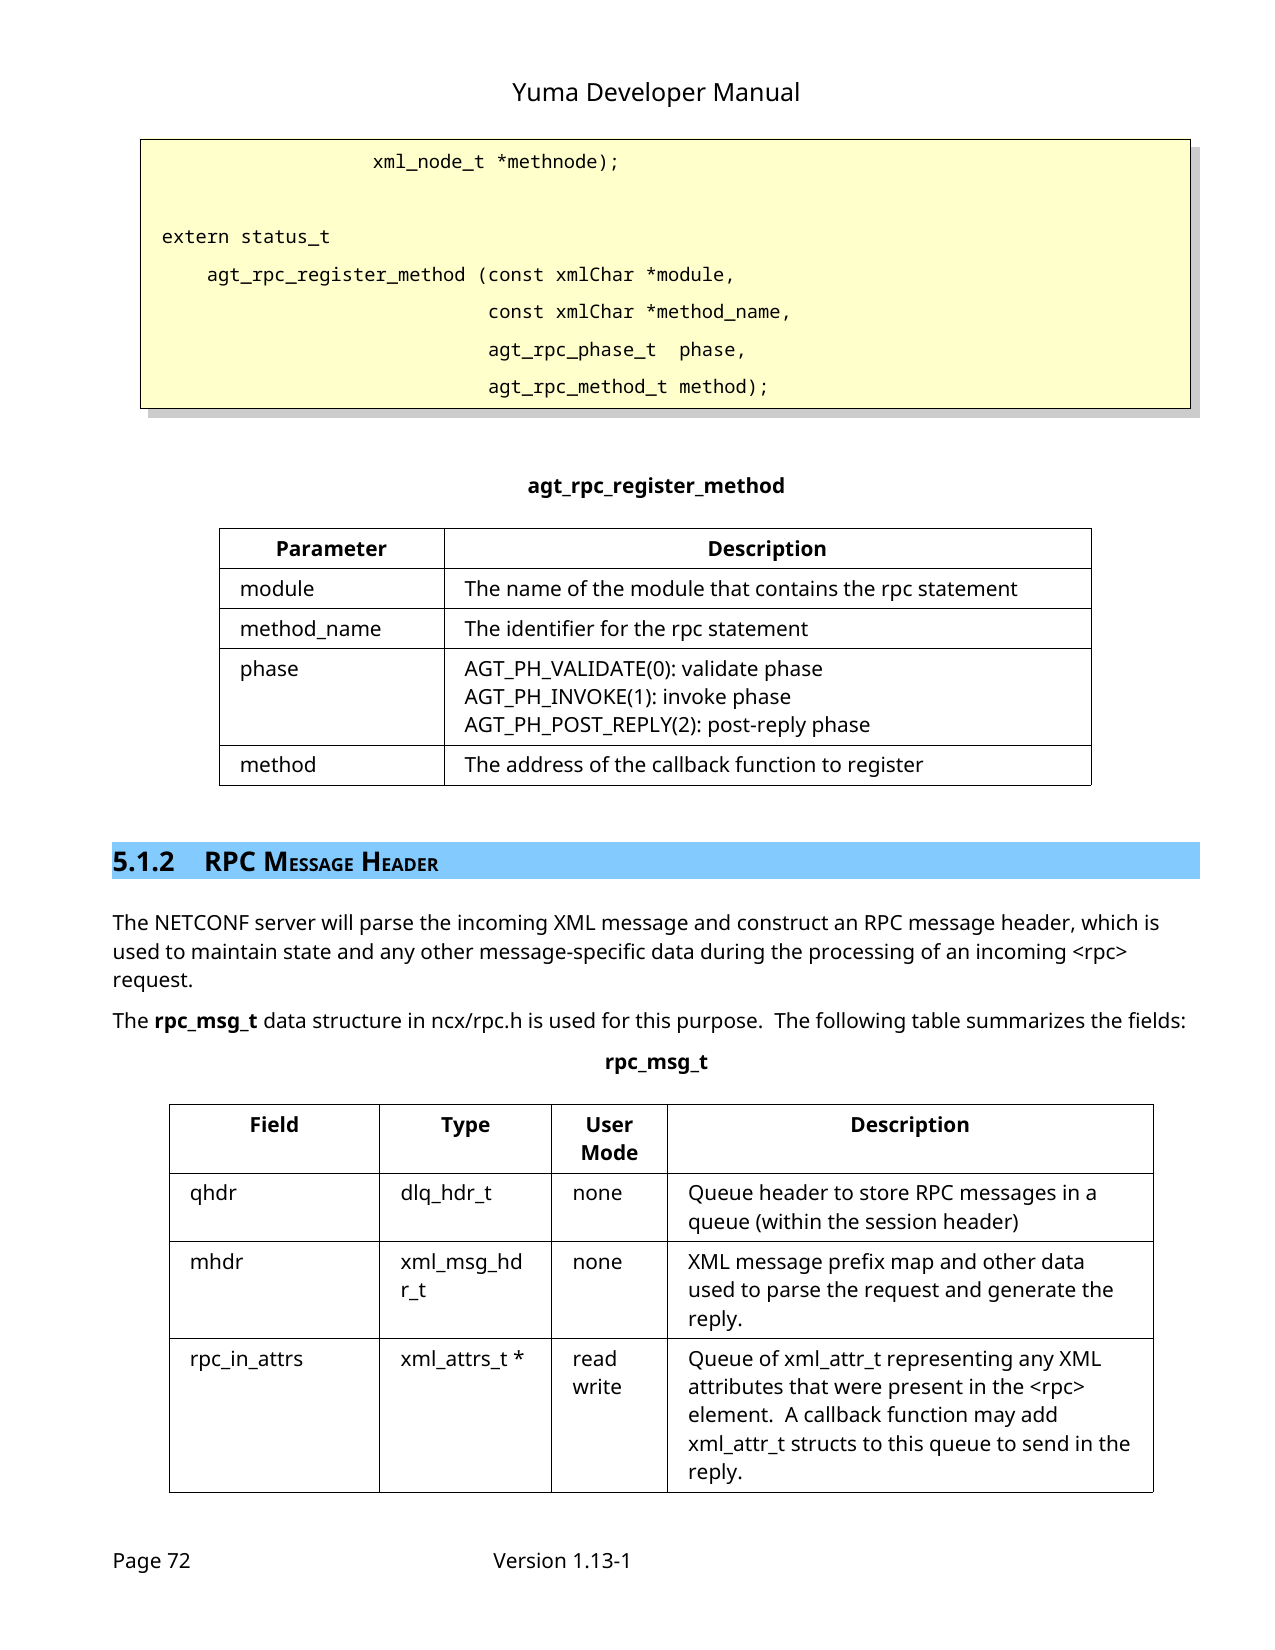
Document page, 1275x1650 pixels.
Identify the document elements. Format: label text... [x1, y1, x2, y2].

table_cell method_name [220, 609, 444, 648]
table_cell phase [220, 649, 444, 745]
subtitle RPC Message Header [112, 842, 1200, 879]
text xml_node_t *methnode); [141, 140, 1190, 174]
table_cell xml_attrs_t * [380, 1339, 551, 1492]
table_header Parameter [220, 529, 444, 568]
text agt_rpc_register_method (const xmlChar *module, [141, 251, 1190, 287]
table_cell Queue header to store RPC messages in a queue (within the session header) [668, 1174, 1153, 1241]
subtitle rpc_msg_t [127, 1047, 1185, 1076]
text The rpc_msg_t data structure in ncx/rpc.h is used for this purpose. The following table summarizes the fields: [112, 1006, 1200, 1035]
table_header Description [668, 1105, 1153, 1172]
table_cell Queue of xml_attr_t representing any XML attributes that were present in the <rpc> element. A callback function may add xml_attr_t structs to this queue to send in the reply. [668, 1339, 1153, 1492]
table_header Type [380, 1105, 551, 1172]
table_cell none [552, 1242, 667, 1338]
table_header Description [445, 529, 1091, 568]
text agt_rpc_method_t method); [141, 363, 1190, 408]
table_cell module [220, 569, 444, 608]
table_header Field [170, 1105, 379, 1172]
table_cell method [220, 746, 444, 785]
table_cell rpc_in_attrs [170, 1339, 379, 1492]
text extern status_t [141, 213, 1190, 249]
table_cell dlq_hdr_t [380, 1174, 551, 1241]
table_cell none [552, 1174, 667, 1241]
table_cell XML message prefix map and other data used to parse the request and generate the reply. [668, 1242, 1153, 1338]
text agt_rpc_phase_t phase, [141, 326, 1190, 362]
table_cell AGT_PH_VALIDATE(0): validate phase AGT_PH_INVOKE(1): invoke phase AGT_PH_POST_REPLY(2): post-reply phase [445, 649, 1091, 745]
table_cell The identifier for the rpc statement [445, 609, 1091, 648]
subtitle agt_rpc_register_method [127, 471, 1185, 499]
table_header User Mode [552, 1105, 667, 1172]
table_cell The name of the module that contains the rpc statement [445, 569, 1091, 608]
text const xmlChar *method_name, [141, 288, 1190, 324]
table_cell read write [552, 1339, 667, 1492]
table_cell xml_msg_hdr_t [380, 1242, 551, 1338]
table_cell qhdr [170, 1174, 379, 1241]
table_cell The address of the callback function to register [445, 746, 1091, 785]
text The NETCONF server will parse the incoming XML message and construct an RPC message header, which is used to maintain state and any other message-specific data during the processing of an incoming <rpc> request. [112, 908, 1200, 994]
table_cell mhdr [170, 1242, 379, 1338]
